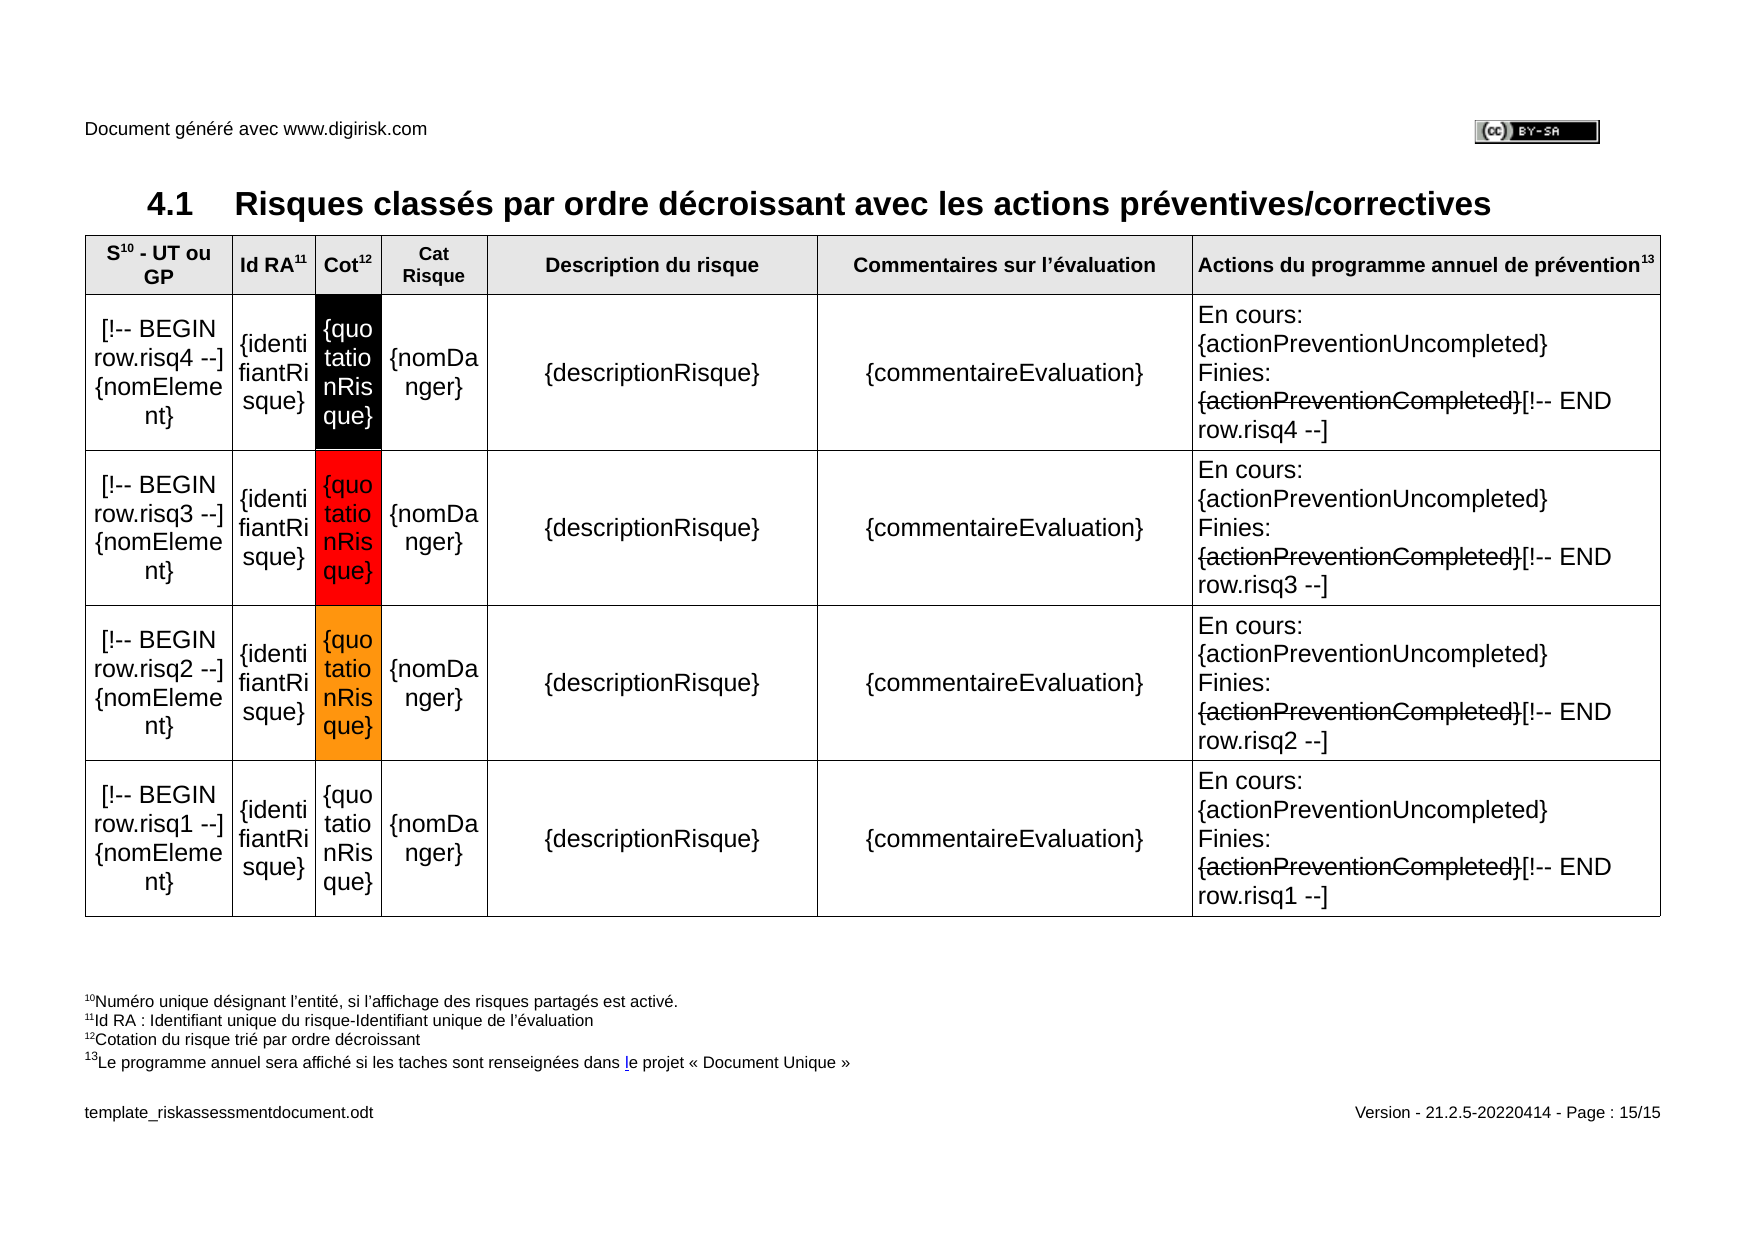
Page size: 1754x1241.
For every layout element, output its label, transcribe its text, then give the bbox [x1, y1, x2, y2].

table_cell [!-- BEGIN row.risq1 --]{nomElement} [86, 761, 232, 916]
table_cell {nomDanger} [382, 606, 487, 760]
table_cell {nomDanger} [382, 295, 487, 449]
table_cell {descriptionRisque} [488, 606, 817, 760]
table_header Id RA [233, 236, 315, 294]
table_header Commentaires sur l’évaluation [818, 236, 1192, 294]
table_cell [!-- BEGIN row.risq2 --]{nomElement} [86, 606, 232, 760]
table_cell {descriptionRisque} [488, 295, 817, 449]
table_cell En cours: {actionPreventionUncompleted} Finies: {actionPreventionCompleted}[!-- END row.risq1 --] [1193, 761, 1660, 916]
table_cell {identifiantRisque} [233, 295, 315, 449]
subtitle Risques classés par ordre décroissant avec les actions préventives/correctives [147, 184, 1661, 222]
table_cell {identifiantRisque} [233, 761, 315, 916]
table_cell En cours: {actionPreventionUncompleted} Finies: {actionPreventionCompleted}[!-- END row.risq4 --] [1193, 295, 1660, 449]
table_cell {commentaireEvaluation} [818, 451, 1192, 605]
table_cell {commentaireEvaluation} [818, 295, 1192, 449]
table_cell {quotationRisque} [316, 295, 381, 449]
table_cell {quotationRisque} [316, 761, 381, 916]
table_header Cot [316, 236, 381, 294]
table_cell {commentaireEvaluation} [818, 761, 1192, 916]
table_cell {quotationRisque} [316, 451, 381, 605]
table_header Actions du programme annuel de prévention [1193, 236, 1660, 294]
table_cell {quotationRisque} [316, 606, 381, 760]
table_header Description du risque [488, 236, 817, 294]
table_cell {descriptionRisque} [488, 451, 817, 605]
table_header Cat Risque [382, 236, 487, 294]
table_cell {descriptionRisque} [488, 761, 817, 916]
table_cell [!-- BEGIN row.risq4 --]{nomElement} [86, 295, 232, 449]
table_cell {nomDanger} [382, 761, 487, 916]
table_header S - UT ou GP [86, 236, 232, 294]
table_cell En cours: {actionPreventionUncompleted} Finies: {actionPreventionCompleted}[!-- END row.risq2 --] [1193, 606, 1660, 760]
table_cell {commentaireEvaluation} [818, 606, 1192, 760]
table_cell [!-- BEGIN row.risq3 --]{nomElement} [86, 451, 232, 605]
table_cell {identifiantRisque} [233, 451, 315, 605]
table_cell {identifiantRisque} [233, 606, 315, 760]
table_cell En cours: {actionPreventionUncompleted} Finies: {actionPreventionCompleted}[!-- END row.risq3 --] [1193, 451, 1660, 605]
picture [1474, 120, 1600, 144]
table_cell {nomDanger} [382, 451, 487, 605]
